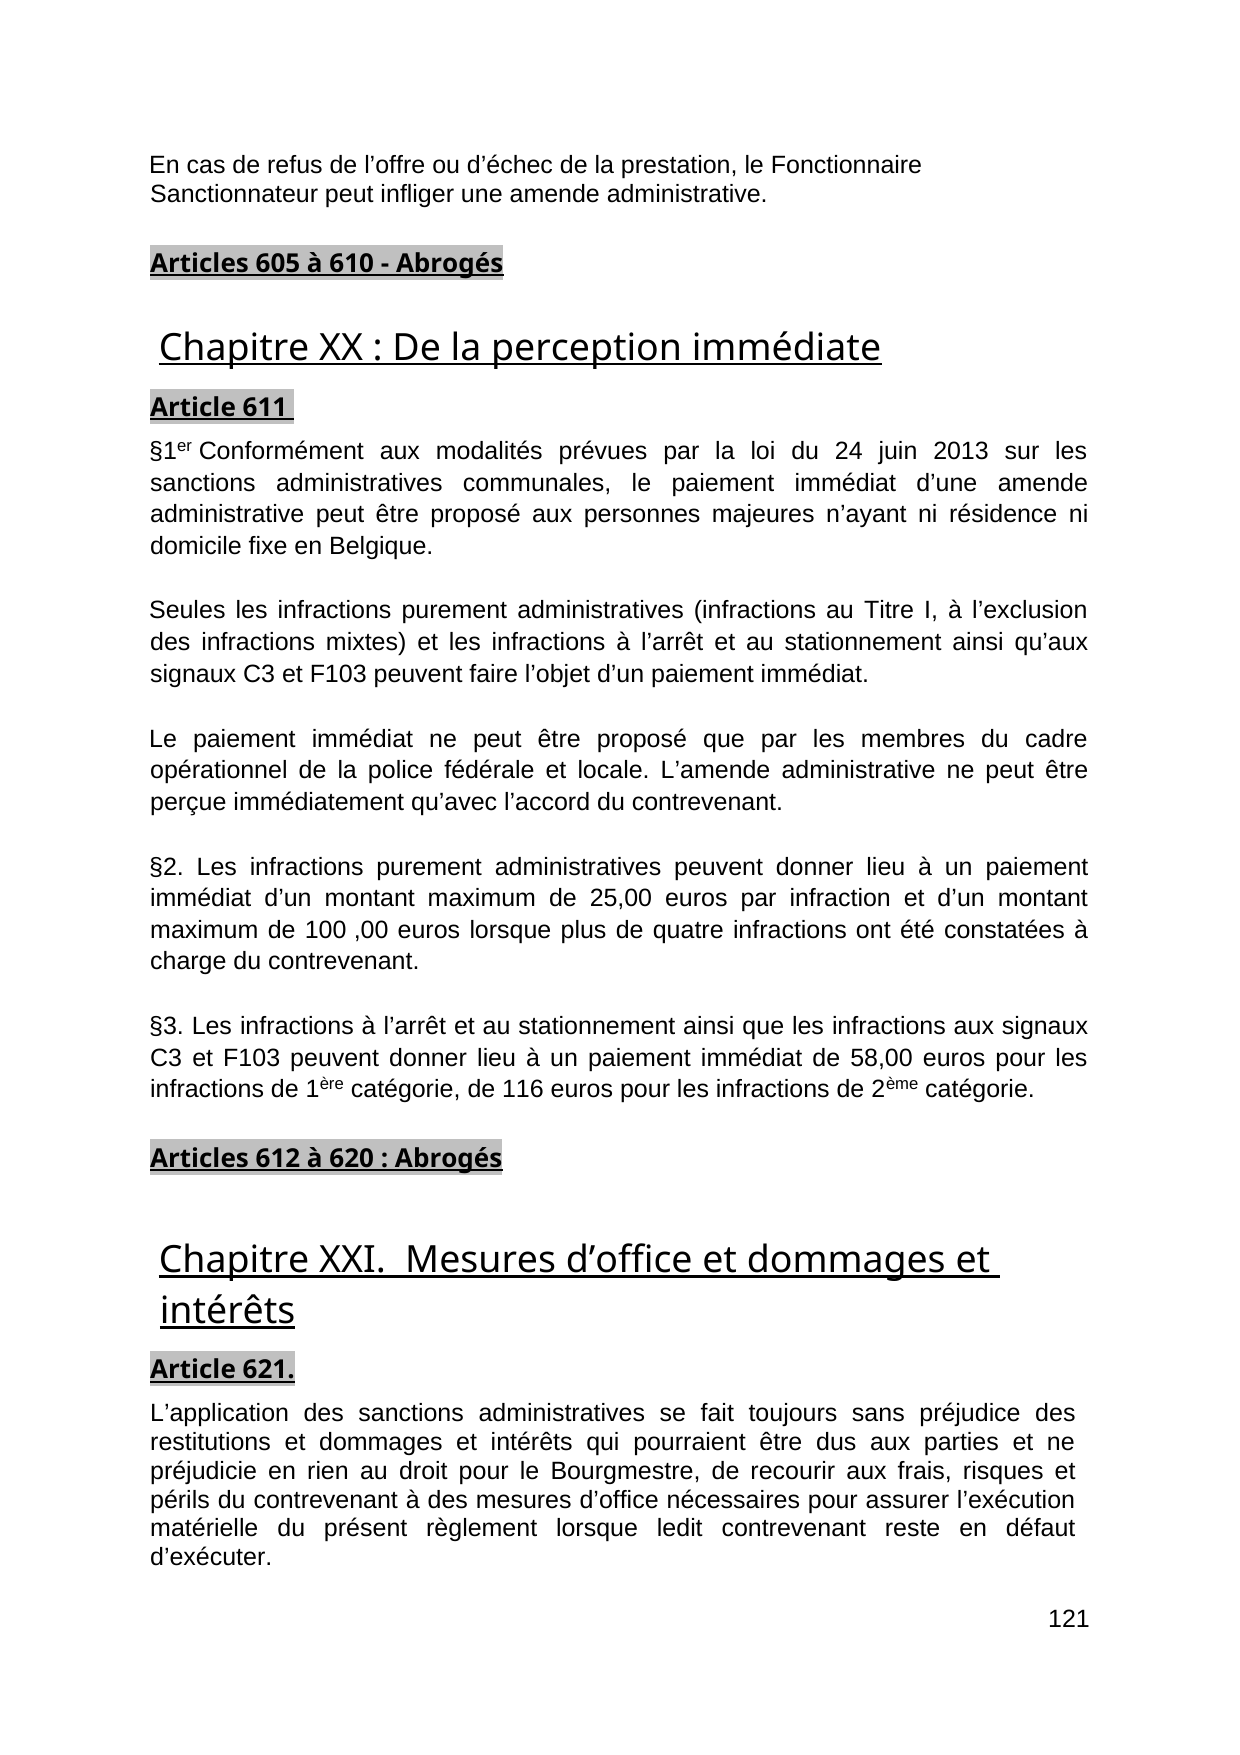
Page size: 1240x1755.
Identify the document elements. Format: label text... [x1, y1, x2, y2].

text Seules les infractions purement administratives (infractions au Titre I, à l’exclusion des infractions mixtes) et les infractions à l’arrêt et au stationnement ainsi qu’aux signaux C3 et F103 peuvent faire l’objet d’un paiement immédiat. [149, 596, 1089, 687]
subtitle Chapitre XXI. Mesures d’office et dommages et intérêts [158, 1232, 1089, 1334]
text Le paiement immédiat ne peut être proposé que par les membres du cadre opérationnel de la police fédérale et locale. L’amende administrative ne peut être perçue immédiatement qu’avec l’accord du contrevenant. [149, 723, 1089, 815]
subtitle Chapitre XX : De la perception immédiate [158, 321, 1089, 372]
text En cas de refus de l’offre ou d’échec de la prestation, le Fonctionnaire Sanctionnateur peut infliger une amende administrative. [149, 150, 1088, 207]
text §3. Les infractions à l’arrêt et au stationnement ainsi que les infractions aux signaux C3 et F103 peuvent donner lieu à un paiement immédiat de 58,00 euros pour les infractions de 1ère catégorie, de 116 euros pour les infractions de 2ème catégorie. [149, 1011, 1089, 1103]
text §1er Conformément aux modalités prévues par la loi du 24 juin 2013 sur les sanctions administratives communales, le paiement immédiat d’une amende administrative peut être proposé aux personnes majeures n’ayant ni résidence ni domicile fixe en Belgique. [149, 436, 1089, 559]
subtitle Articles 612 à 620 : Abrogés [150, 1139, 1089, 1175]
subtitle Articles 605 à 610 - Abrogés [150, 244, 1089, 280]
subtitle Article 611 [150, 388, 1089, 424]
text §2. Les infractions purement administratives peuvent donner lieu à un paiement immédiat d’un montant maximum de 25,00 euros par infraction et d’un montant maximum de 100 ,00 euros lorsque plus de quatre infractions ont été constatées à charge du contrevenant. [149, 852, 1089, 975]
subtitle Article 621. [150, 1351, 1089, 1386]
text L’application des sanctions administratives se fait toujours sans préjudice des restitutions et dommages et intérêts qui pourraient être dus aux parties et ne préjudicie en rien au droit pour le Bourgmestre, de recourir aux frais, risques et périls du contrevenant à des mesures d’office nécessaires pour assurer l’exécution matérielle du présent règlement lorsque ledit contrevenant reste en défaut d’exécuter. [150, 1398, 1077, 1571]
